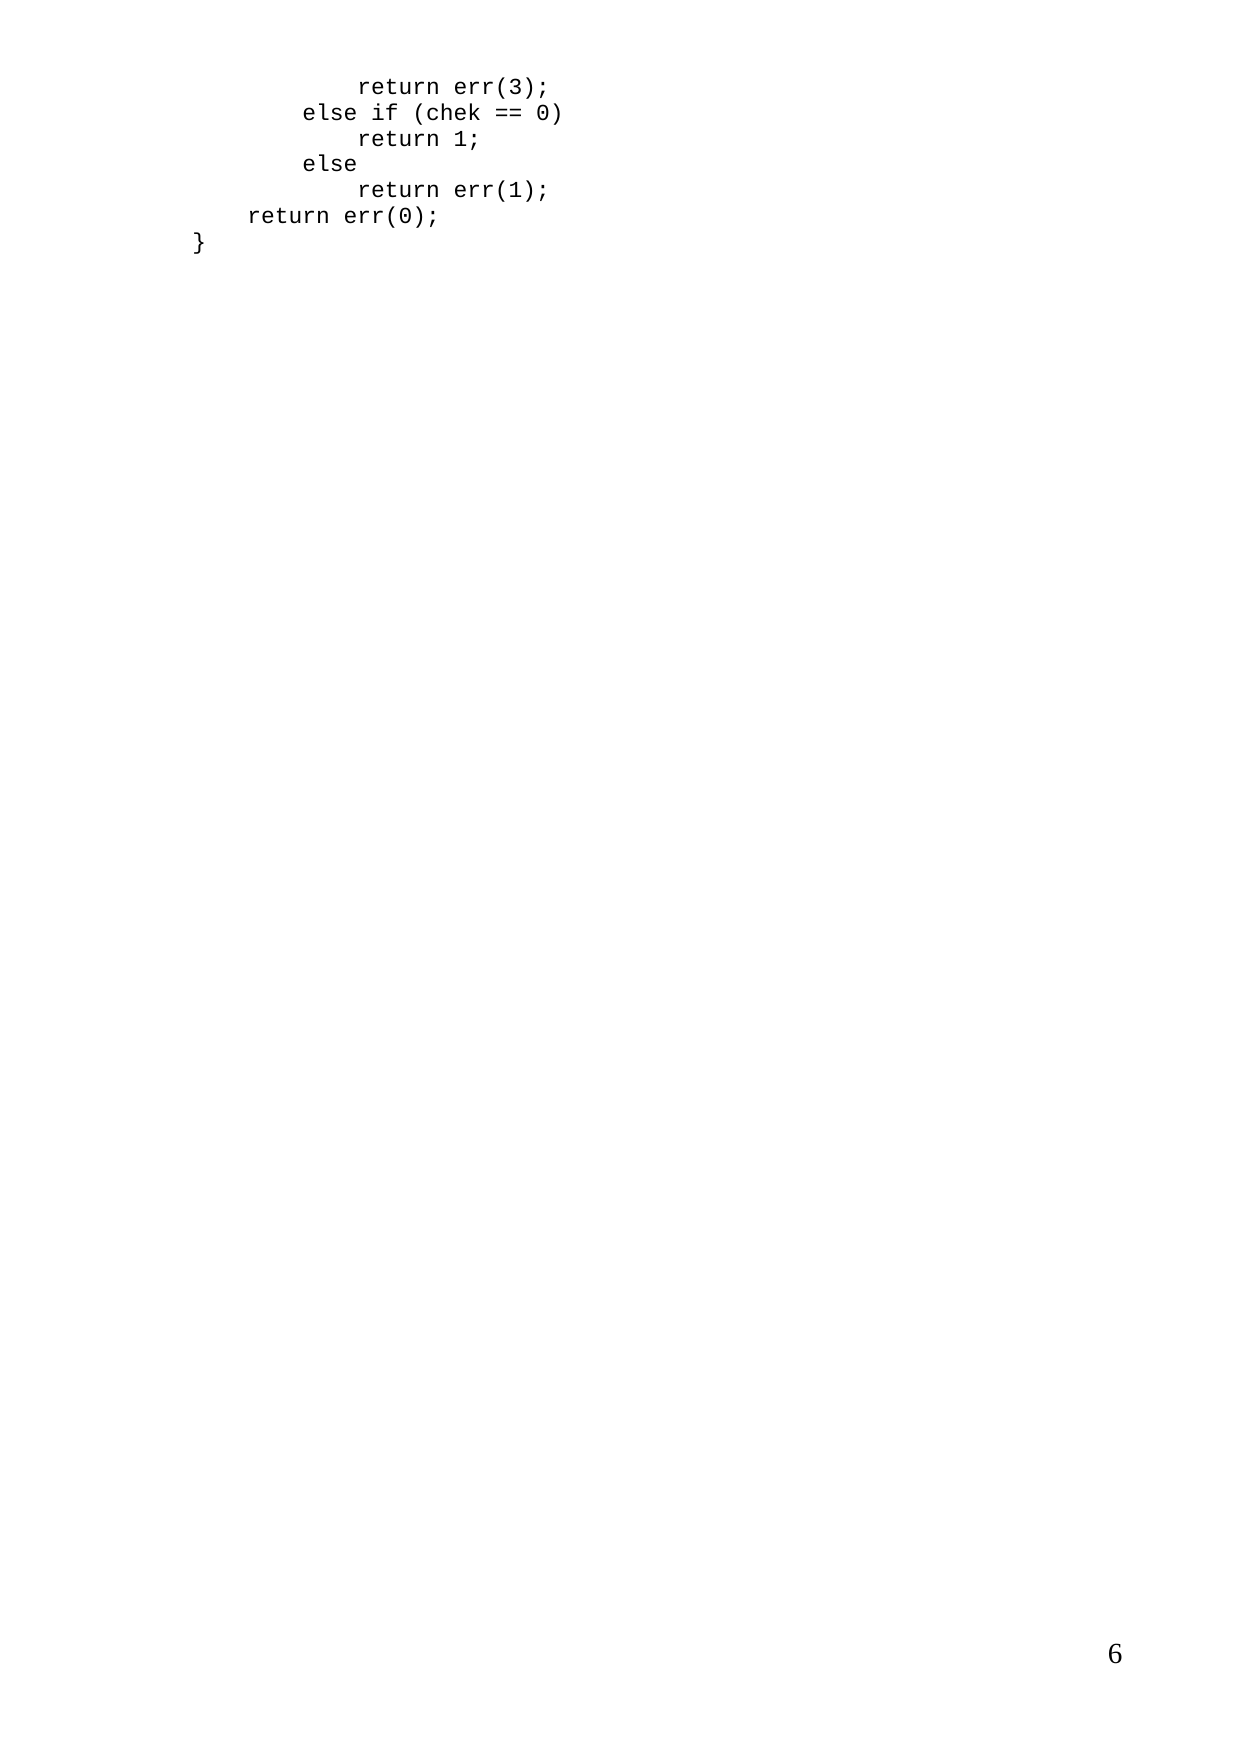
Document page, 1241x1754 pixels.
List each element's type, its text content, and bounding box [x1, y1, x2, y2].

text return 1; [118, 127, 1122, 153]
text else if (chek == 0) [118, 101, 1122, 127]
text else [118, 153, 1122, 179]
text return err(0); [118, 205, 1122, 231]
text return err(1); [118, 179, 1122, 205]
text } [118, 231, 1122, 257]
text return err(3); [118, 75, 1122, 101]
